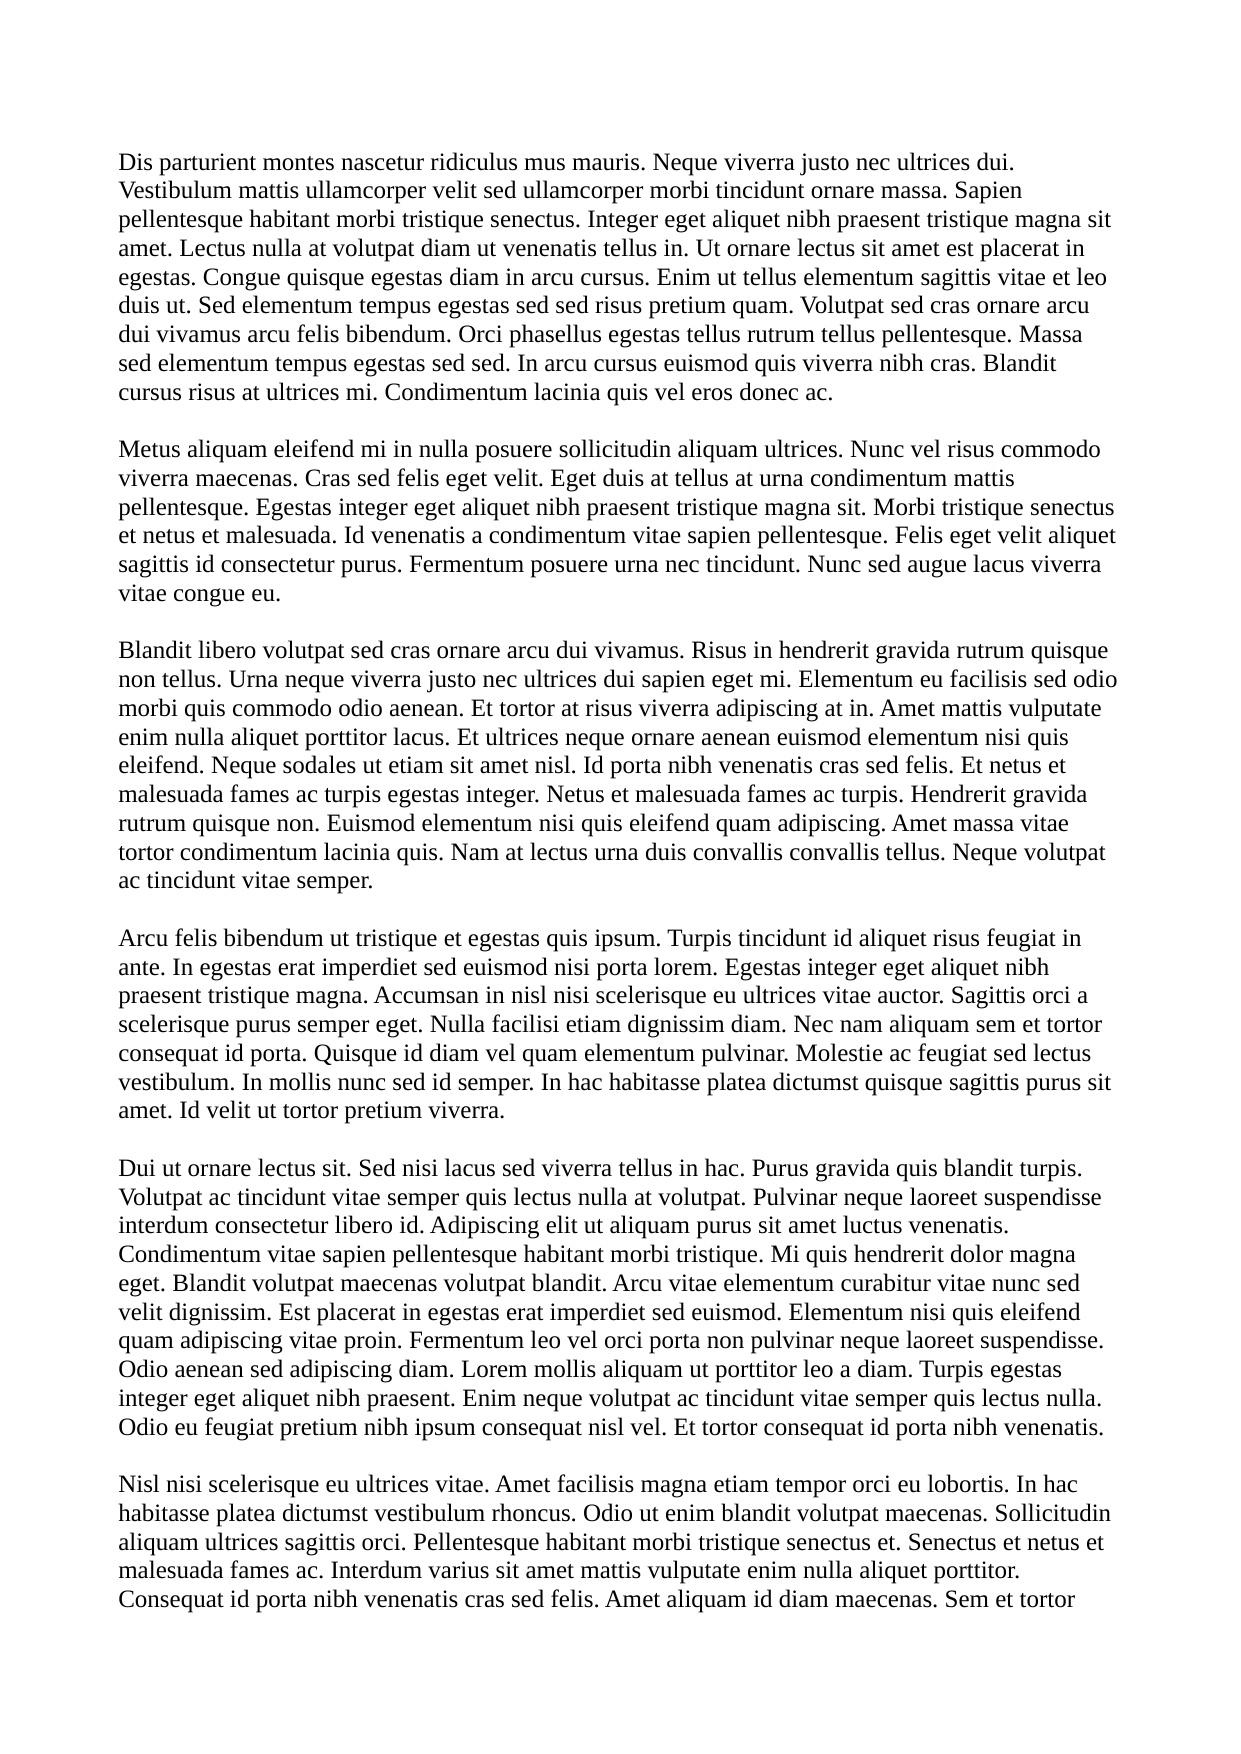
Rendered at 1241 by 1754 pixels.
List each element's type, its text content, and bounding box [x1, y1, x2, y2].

text Arcu felis bibendum ut tristique et egestas quis ipsum. Turpis tincidunt id aliquet risus feugiat in ante. In egestas erat imperdiet sed euismod nisi porta lorem. Egestas integer eget aliquet nibh praesent tristique magna. Accumsan in nisl nisi scelerisque eu ultrices vitae auctor. Sagittis orci a scelerisque purus semper eget. Nulla facilisi etiam dignissim diam. Nec nam aliquam sem et tortor consequat id porta. Quisque id diam vel quam elementum pulvinar. Molestie ac feugiat sed lectus vestibulum. In mollis nunc sed id semper. In hac habitasse platea dictumst quisque sagittis purus sit amet. Id velit ut tortor pretium viverra. [118, 923, 1122, 1124]
text Metus aliquam eleifend mi in nulla posuere sollicitudin aliquam ultrices. Nunc vel risus commodo viverra maecenas. Cras sed felis eget velit. Eget duis at tellus at urna condimentum mattis pellentesque. Egestas integer eget aliquet nibh praesent tristique magna sit. Morbi tristique senectus et netus et malesuada. Id venenatis a condimentum vitae sapien pellentesque. Felis eget velit aliquet sagittis id consectetur purus. Fermentum posuere urna nec tincidunt. Nunc sed augue lacus viverra vitae congue eu. [118, 434, 1122, 607]
text Dui ut ornare lectus sit. Sed nisi lacus sed viverra tellus in hac. Purus gravida quis blandit turpis. Volutpat ac tincidunt vitae semper quis lectus nulla at volutpat. Pulvinar neque laoreet suspendisse interdum consectetur libero id. Adipiscing elit ut aliquam purus sit amet luctus venenatis. Condimentum vitae sapien pellentesque habitant morbi tristique. Mi quis hendrerit dolor magna eget. Blandit volutpat maecenas volutpat blandit. Arcu vitae elementum curabitur vitae nunc sed velit dignissim. Est placerat in egestas erat imperdiet sed euismod. Elementum nisi quis eleifend quam adipiscing vitae proin. Fermentum leo vel orci porta non pulvinar neque laoreet suspendisse. Odio aenean sed adipiscing diam. Lorem mollis aliquam ut porttitor leo a diam. Turpis egestas integer eget aliquet nibh praesent. Enim neque volutpat ac tincidunt vitae semper quis lectus nulla. Odio eu feugiat pretium nibh ipsum consequat nisl vel. Et tortor consequat id porta nibh venenatis. [118, 1153, 1122, 1441]
text Nisl nisi scelerisque eu ultrices vitae. Amet facilisis magna etiam tempor orci eu lobortis. In hac habitasse platea dictumst vestibulum rhoncus. Odio ut enim blandit volutpat maecenas. Sollicitudin aliquam ultrices sagittis orci. Pellentesque habitant morbi tristique senectus et. Senectus et netus et malesuada fames ac. Interdum varius sit amet mattis vulputate enim nulla aliquet porttitor. Consequat id porta nibh venenatis cras sed felis. Amet aliquam id diam maecenas. Sem et tortor [118, 1469, 1122, 1613]
text Blandit libero volutpat sed cras ornare arcu dui vivamus. Risus in hendrerit gravida rutrum quisque non tellus. Urna neque viverra justo nec ultrices dui sapien eget mi. Elementum eu facilisis sed odio morbi quis commodo odio aenean. Et tortor at risus viverra adipiscing at in. Amet mattis vulputate enim nulla aliquet porttitor lacus. Et ultrices neque ornare aenean euismod elementum nisi quis eleifend. Neque sodales ut etiam sit amet nisl. Id porta nibh venenatis cras sed felis. Et netus et malesuada fames ac turpis egestas integer. Netus et malesuada fames ac turpis. Hendrerit gravida rutrum quisque non. Euismod elementum nisi quis eleifend quam adipiscing. Amet massa vitae tortor condimentum lacinia quis. Nam at lectus urna duis convallis convallis tellus. Neque volutpat ac tincidunt vitae semper. [118, 636, 1122, 894]
text Dis parturient montes nascetur ridiculus mus mauris. Neque viverra justo nec ultrices dui. Vestibulum mattis ullamcorper velit sed ullamcorper morbi tincidunt ornare massa. Sapien pellentesque habitant morbi tristique senectus. Integer eget aliquet nibh praesent tristique magna sit amet. Lectus nulla at volutpat diam ut venenatis tellus in. Ut ornare lectus sit amet est placerat in egestas. Congue quisque egestas diam in arcu cursus. Enim ut tellus elementum sagittis vitae et leo duis ut. Sed elementum tempus egestas sed sed risus pretium quam. Volutpat sed cras ornare arcu dui vivamus arcu felis bibendum. Orci phasellus egestas tellus rutrum tellus pellentesque. Massa sed elementum tempus egestas sed sed. In arcu cursus euismod quis viverra nibh cras. Blandit cursus risus at ultrices mi. Condimentum lacinia quis vel eros donec ac. [118, 147, 1122, 406]
